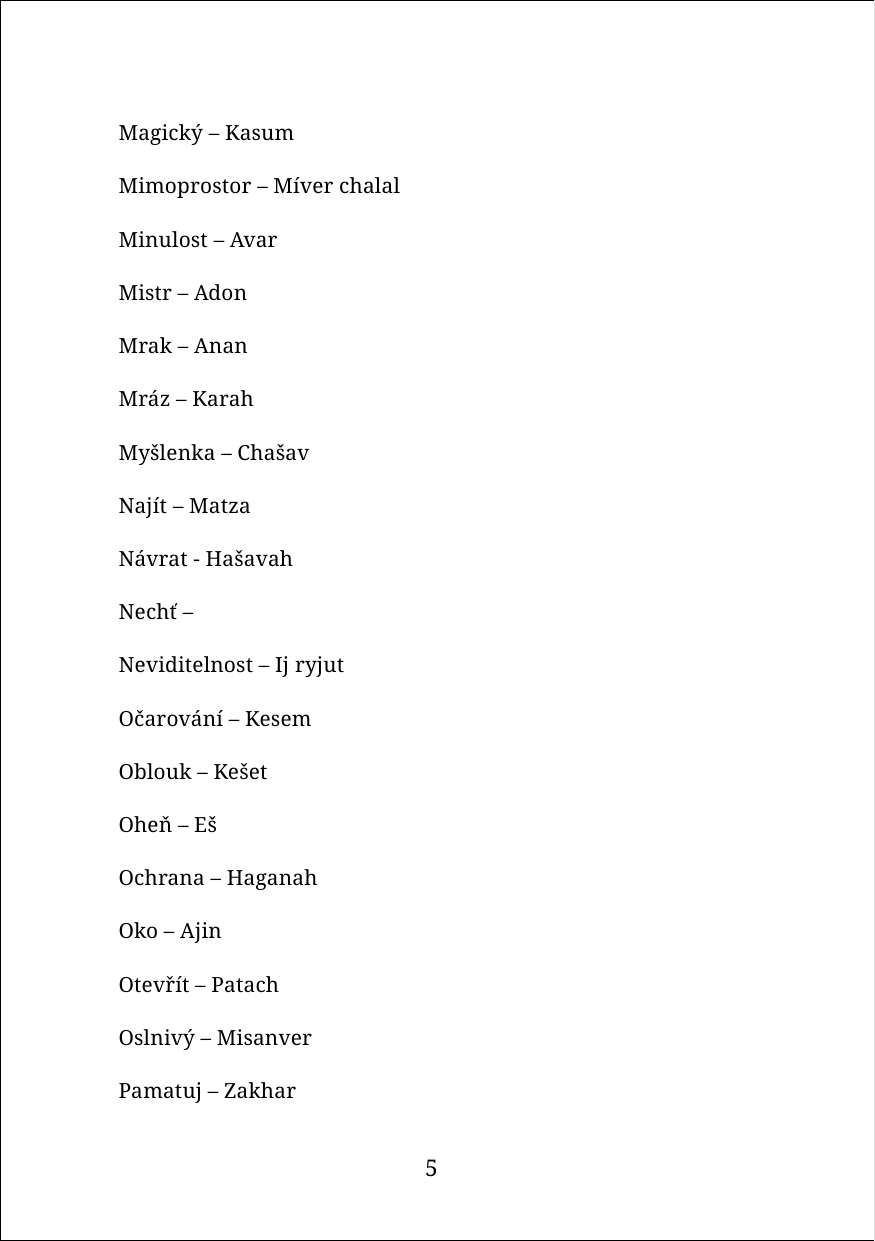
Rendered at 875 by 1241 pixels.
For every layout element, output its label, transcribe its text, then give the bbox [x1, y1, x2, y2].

text Ochrana – Haganah [118, 863, 756, 892]
text Najít – Matza [118, 491, 756, 519]
text Magický – Kasum [118, 118, 756, 147]
text Mráz – Karah [118, 384, 756, 413]
text Neviditelnost – Ij ryjut [118, 651, 756, 679]
text Nechť – [118, 597, 756, 626]
text Oko – Ajin [118, 917, 756, 945]
text Mistr – Adon [118, 278, 756, 306]
text Oslnivý – Misanver [118, 1023, 756, 1052]
text Oblouk – Kešet [118, 757, 756, 785]
text Mrak – Anan [118, 331, 756, 359]
text Mimoprostor – Míver chalal [118, 171, 756, 200]
text Očarování – Kesem [118, 704, 756, 732]
text Otevřít – Patach [118, 970, 756, 998]
text Oheň – Eš [118, 810, 756, 839]
text Myšlenka – Chašav [118, 438, 756, 466]
text Pamatuj – Zakhar [118, 1076, 756, 1105]
text Minulost – Avar [118, 225, 756, 253]
text Návrat - Hašavah [118, 544, 756, 572]
